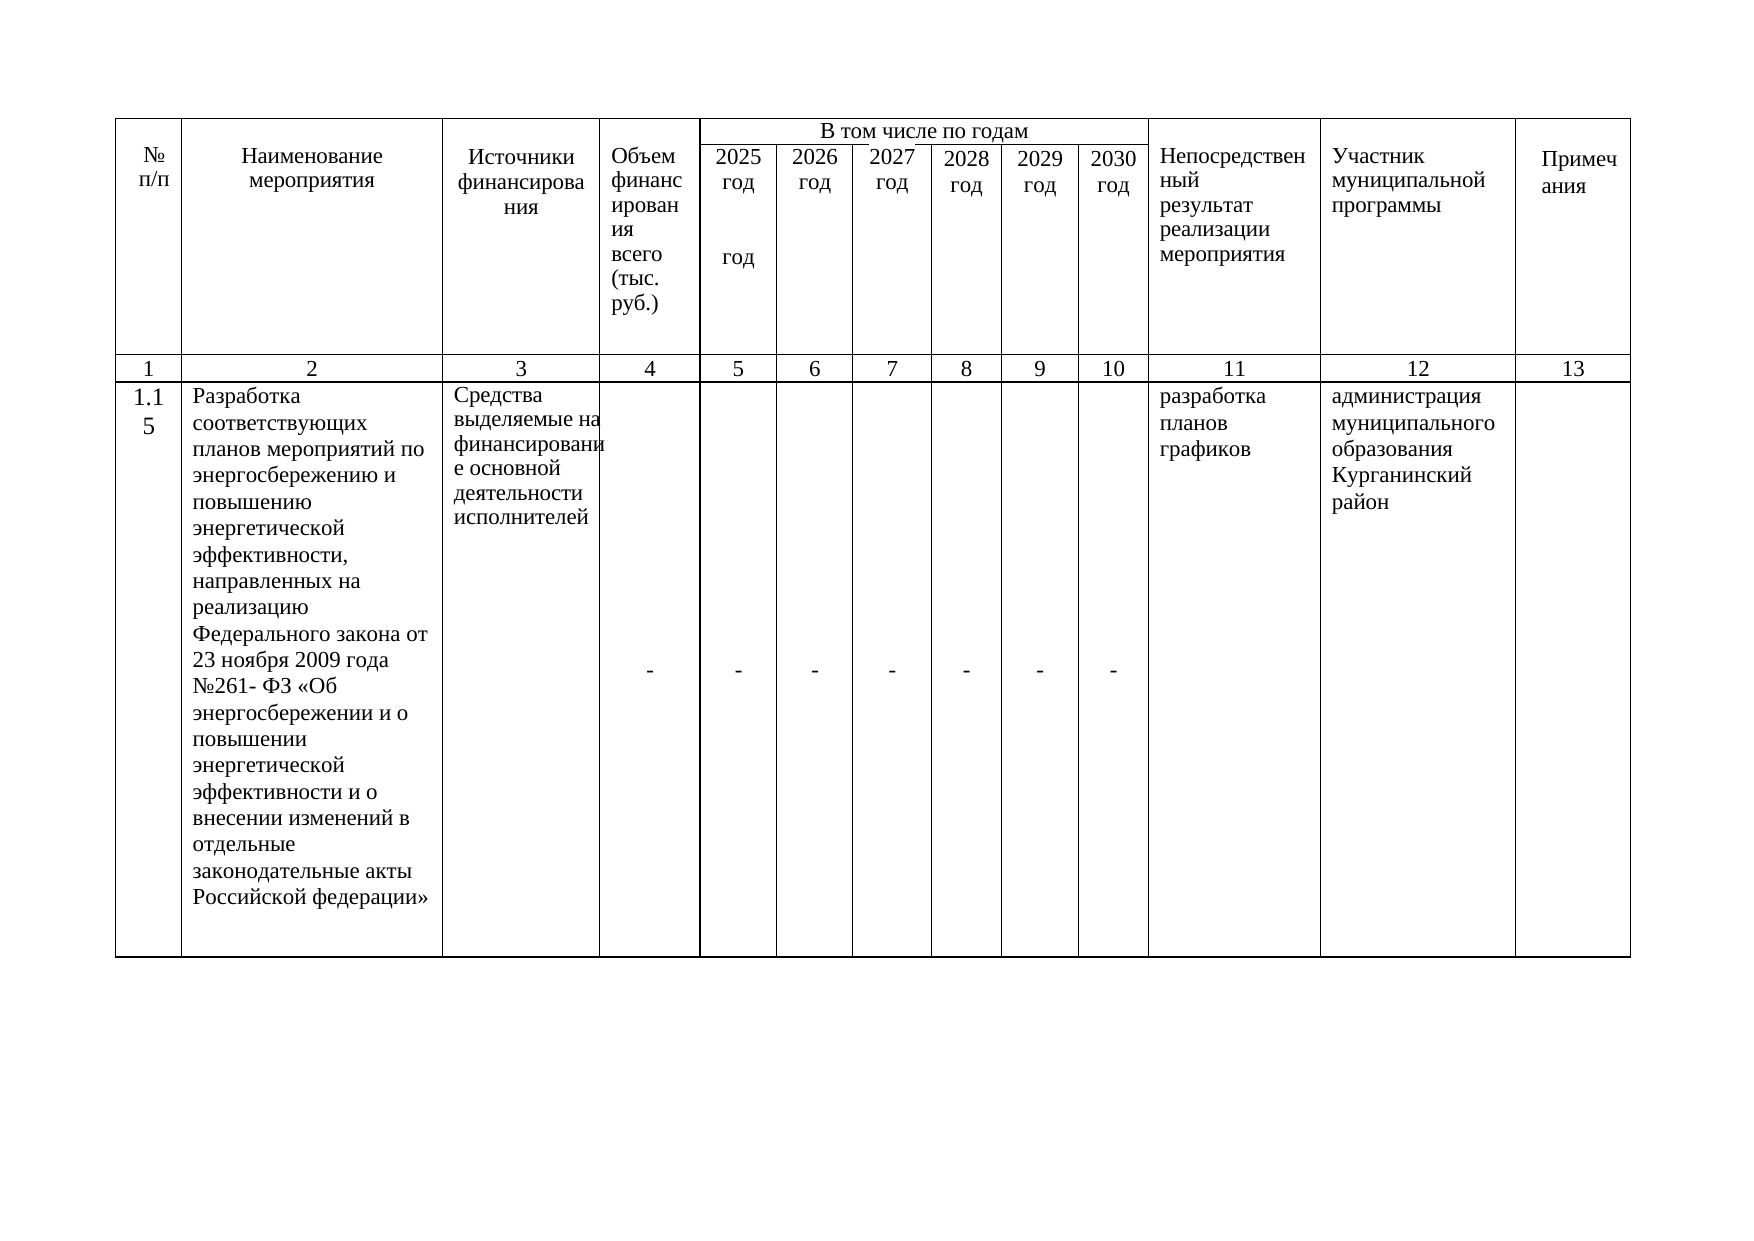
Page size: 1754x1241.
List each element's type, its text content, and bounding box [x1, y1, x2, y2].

table_cell - [777, 383, 852, 956]
table_cell 10 [1079, 355, 1148, 381]
table_cell 2028 год [932, 145, 1001, 354]
table_cell Разработка соответствующих планов мероприятий по энергосбережению и повышению энергетической эффективности, направленных на реализацию Федерального закона от 23 ноября 2009 года №261- ФЗ «Об энергосбережении и о повышении энергетической эффективности и о внесении изменений в отдельные законодательные акты Российской федерации» [182, 383, 442, 956]
table_cell - [1079, 383, 1148, 956]
table_cell 1.15 [116, 383, 181, 956]
table_cell 2026 год [777, 145, 852, 354]
table_header Участник муниципальной программы [1321, 119, 1515, 354]
table_cell - [1002, 383, 1078, 956]
table_cell 6 [777, 355, 852, 381]
table_cell 5 [701, 355, 776, 381]
table_cell - [600, 383, 699, 956]
table_cell 8 [932, 355, 1001, 381]
table_cell 2029 год [1002, 145, 1078, 354]
table_cell 9 [1002, 355, 1078, 381]
table_cell разработка планов графиков [1149, 383, 1320, 956]
table_cell 13 [1516, 355, 1630, 381]
table_cell 2025 год год [701, 145, 776, 354]
table_header Наименование мероприятия [182, 119, 442, 354]
table_cell - [853, 383, 931, 956]
table_cell 7 [853, 355, 931, 381]
table_cell 2027 год [853, 145, 931, 354]
table_header № п/п [116, 119, 181, 354]
table_cell - [932, 383, 1001, 956]
table_header Объем финансирования всего (тыс. руб.) [600, 119, 699, 354]
table_cell 2030 год [1079, 145, 1148, 354]
table_cell 4 [600, 355, 699, 381]
table_cell 12 [1321, 355, 1515, 381]
table_cell Средства выделяемые на финансирование основной деятельности исполнителей [443, 383, 599, 956]
table_cell 2 [182, 355, 442, 381]
table_cell 3 [443, 355, 599, 381]
table_header Примечания [1516, 119, 1630, 354]
table_cell [1516, 383, 1630, 956]
table_cell администрация муниципального образования Курганинский район [1321, 383, 1515, 956]
table_header Источники финансирования [443, 119, 599, 354]
table_cell - [701, 383, 776, 956]
table_cell 1 [116, 355, 181, 381]
table_header Непосредственный результат реализации мероприятия [1149, 119, 1320, 354]
table_cell 11 [1149, 355, 1320, 381]
